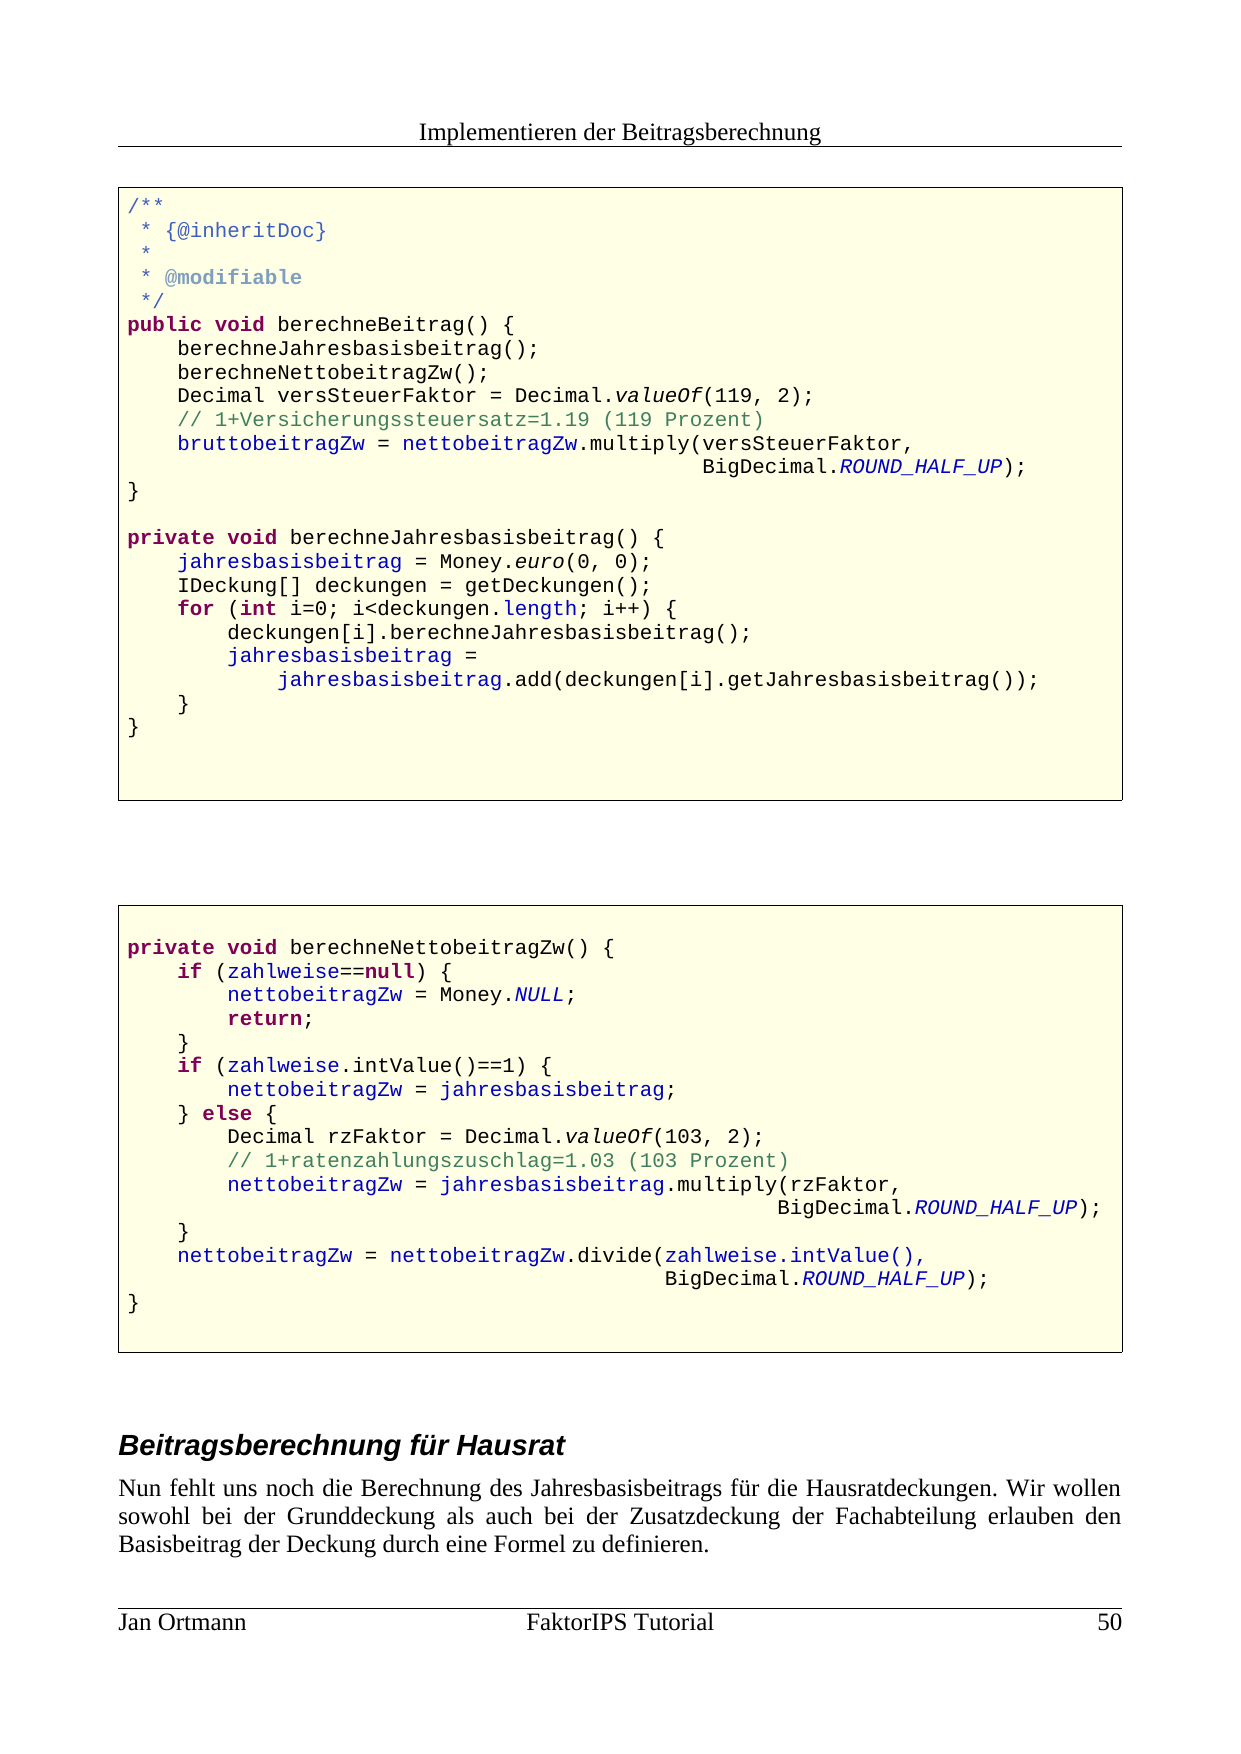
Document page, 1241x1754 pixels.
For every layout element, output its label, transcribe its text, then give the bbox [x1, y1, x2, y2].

text berechneJahresbasisbeitrag(); [127, 338, 1113, 362]
text } [127, 1221, 1113, 1244]
text nettobeitragZw = jahresbasisbeitrag.multiply(rzFaktor, [127, 1174, 1113, 1197]
text } [127, 1292, 1113, 1316]
text jahresbasisbeitrag.add(deckungen[i].getJahresbasisbeitrag()); [127, 669, 1113, 693]
text } [127, 716, 1113, 740]
text } [127, 1032, 1113, 1055]
text nettobeitragZw = Money.NULL; [127, 984, 1113, 1008]
text jahresbasisbeitrag = Money.euro(0, 0); [127, 551, 1113, 574]
text nettobeitragZw = jahresbasisbeitrag; [127, 1079, 1113, 1103]
text IDeckung[] deckungen = getDeckungen(); [127, 574, 1113, 598]
text bruttobeitragZw = nettobeitragZw.multiply(versSteuerFaktor, BigDecimal.ROUND_HALF_UP); [127, 433, 1113, 480]
text private void berechneJahresbasisbeitrag() { [127, 527, 1113, 551]
text * @modifiable [127, 267, 1113, 291]
text BigDecimal.ROUND_HALF_UP); [127, 1197, 1113, 1221]
text * [127, 243, 1113, 267]
text * {@inheritDoc} [127, 220, 1113, 243]
text if (zahlweise==null) { [127, 961, 1113, 984]
text deckungen[i].berechneJahresbasisbeitrag(); [127, 622, 1113, 646]
text } [127, 693, 1113, 716]
text } else { [127, 1103, 1113, 1126]
text berechneNettobeitragZw(); [127, 362, 1113, 385]
text } [127, 480, 1113, 504]
text Decimal rzFaktor = Decimal.valueOf(103, 2); // 1+ratenzahlungszuschlag=1.03 (103 Prozent) [127, 1126, 1113, 1174]
text public void berechneBeitrag() { [127, 314, 1113, 338]
text /** [127, 196, 1113, 220]
text */ [127, 291, 1113, 314]
text return; [127, 1008, 1113, 1032]
text if (zahlweise.intValue()==1) { [127, 1055, 1113, 1079]
text Nun fehlt uns noch die Berechnung des Jahresbasisbeitrags für die Hausratdeckungen. Wir wollen sowohl bei der Grunddeckung als auch bei der Zusatzdeckung der Fachabteilung erlauben den Basisbeitrag der Deckung durch eine Formel zu definieren. [118, 1474, 1122, 1557]
text for (int i=0; i<deckungen.length; i++) { [127, 598, 1113, 622]
subtitle Beitragsberechnung für Hausrat [118, 1429, 1122, 1462]
text nettobeitragZw = nettobeitragZw.divide(zahlweise.intValue(), [127, 1244, 1113, 1268]
text jahresbasisbeitrag = [127, 646, 1113, 669]
text Decimal versSteuerFaktor = Decimal.valueOf(119, 2); [127, 385, 1113, 409]
text BigDecimal.ROUND_HALF_UP); [127, 1268, 1113, 1292]
text // 1+Versicherungssteuersatz=1.19 (119 Prozent) [127, 409, 1113, 433]
text private void berechneNettobeitragZw() { [127, 937, 1113, 961]
